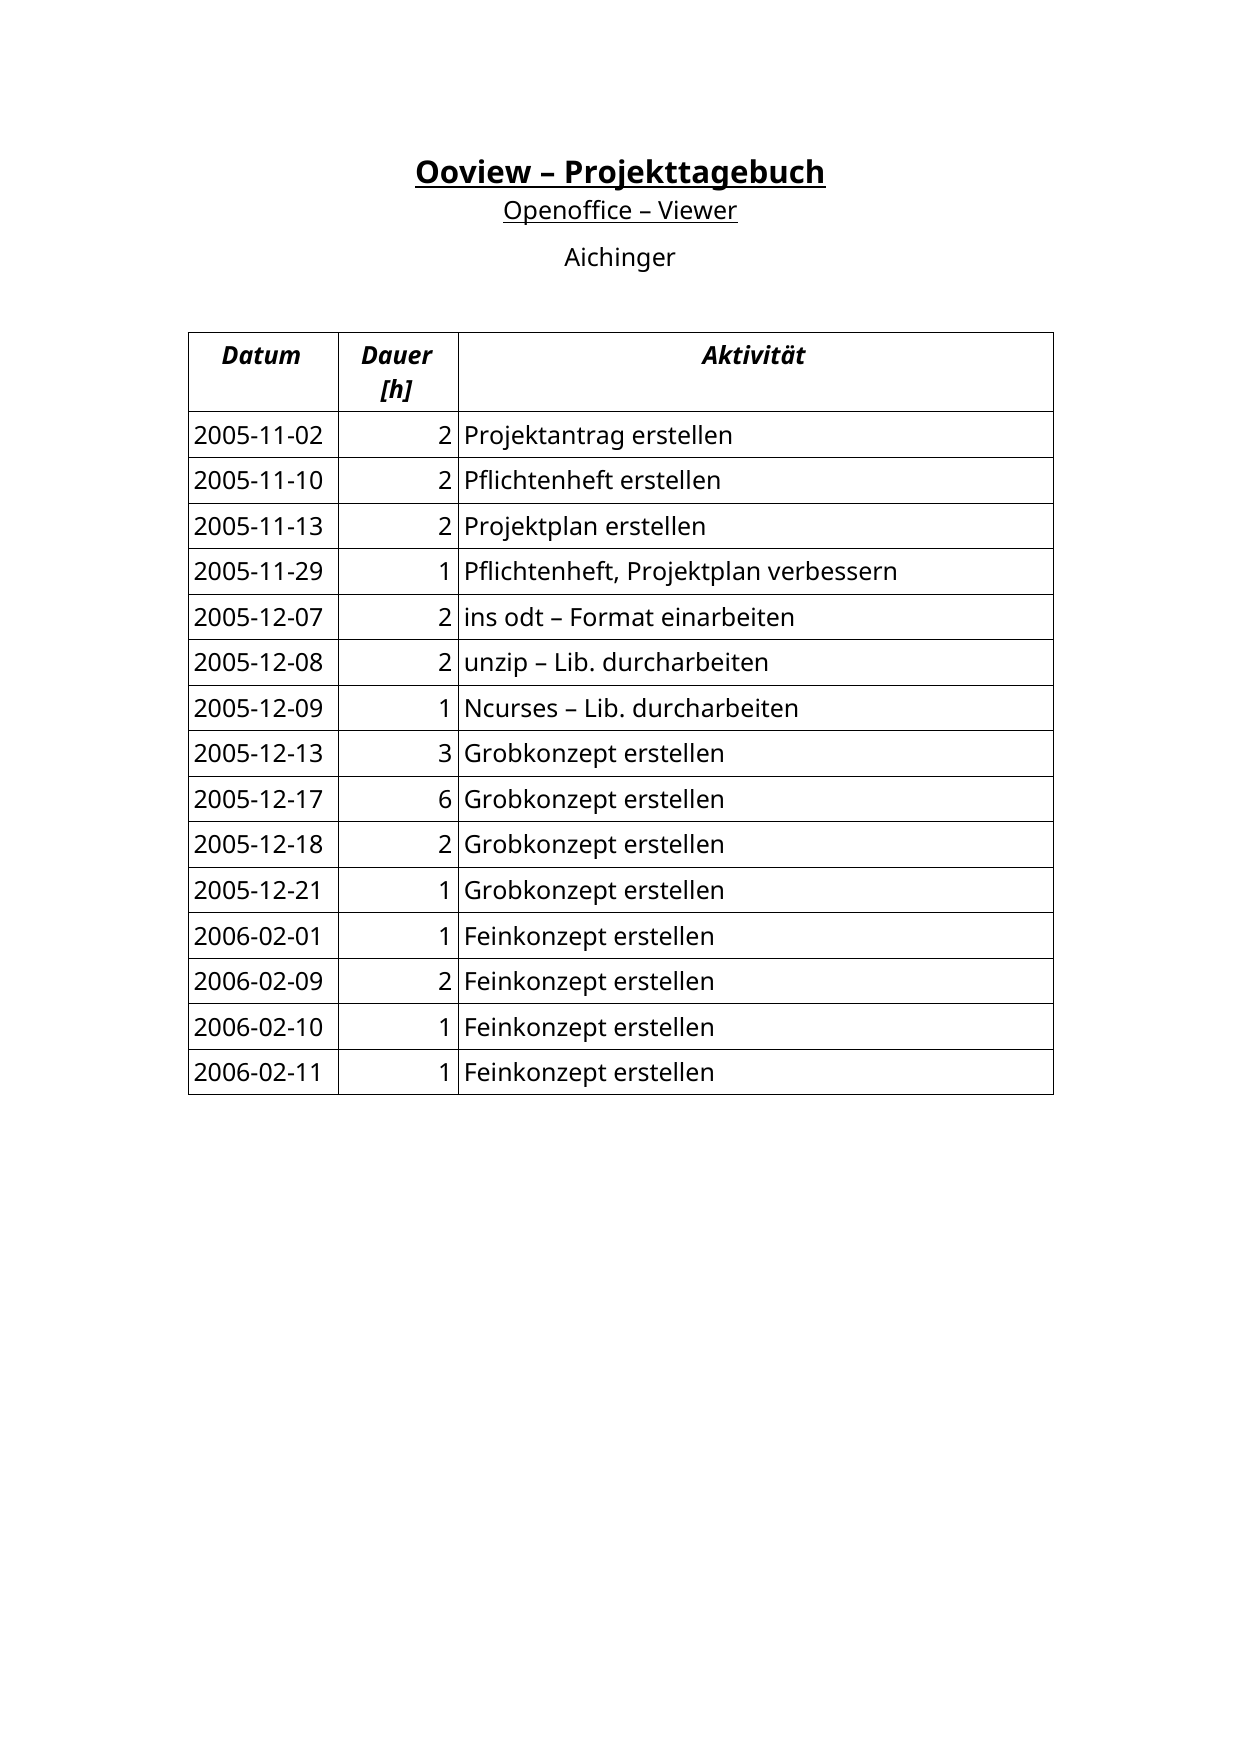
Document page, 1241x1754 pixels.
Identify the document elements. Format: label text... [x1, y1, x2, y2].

table_cell 2005-12-07 [189, 595, 338, 639]
table_cell 1 [339, 913, 458, 958]
table_cell 1 [339, 868, 458, 912]
table_cell 2005-11-02 [189, 412, 338, 457]
table_cell Feinkonzept erstellen [459, 1004, 1053, 1049]
table_cell Pflichtenheft erstellen [459, 458, 1053, 503]
table_cell 2005-11-13 [189, 504, 338, 548]
table_cell 1 [339, 549, 458, 594]
table_cell Feinkonzept erstellen [459, 959, 1053, 1003]
table_header Datum [189, 333, 338, 411]
table_cell 1 [339, 1050, 458, 1094]
table_cell Feinkonzept erstellen [459, 913, 1053, 958]
table_cell 2005-12-08 [189, 640, 338, 685]
table_cell Grobkonzept erstellen [459, 731, 1053, 776]
text Ooview – Projekttagebuch Openoffice – Viewer [187, 150, 1053, 227]
table_cell 2 [339, 640, 458, 685]
table_cell Projektplan erstellen [459, 504, 1053, 548]
table_header Aktivität [459, 333, 1053, 411]
table_cell Grobkonzept erstellen [459, 777, 1053, 821]
table_cell 2005-12-13 [189, 731, 338, 776]
table_cell 6 [339, 777, 458, 821]
table_cell 1 [339, 686, 458, 730]
table_cell 2 [339, 412, 458, 457]
table_cell 1 [339, 1004, 458, 1049]
table_cell 2 [339, 595, 458, 639]
table_cell 2006-02-10 [189, 1004, 338, 1049]
table_cell 2006-02-09 [189, 959, 338, 1003]
table_cell 2 [339, 822, 458, 867]
table_cell 2 [339, 458, 458, 503]
table_cell Projektantrag erstellen [459, 412, 1053, 457]
table_cell 2 [339, 504, 458, 548]
table_cell 2006-02-11 [189, 1050, 338, 1094]
table_cell 2 [339, 959, 458, 1003]
table_cell unzip – Lib. durcharbeiten [459, 640, 1053, 685]
table_cell Ncurses – Lib. durcharbeiten [459, 686, 1053, 730]
table_cell 3 [339, 731, 458, 776]
table_cell Grobkonzept erstellen [459, 822, 1053, 867]
table_cell 2005-12-17 [189, 777, 338, 821]
table_cell 2006-02-01 [189, 913, 338, 958]
table_cell Grobkonzept erstellen [459, 868, 1053, 912]
table_cell 2005-12-18 [189, 822, 338, 867]
table_cell 2005-11-10 [189, 458, 338, 503]
text Aichinger [187, 239, 1053, 273]
table_cell Pflichtenheft, Projektplan verbessern [459, 549, 1053, 594]
table_cell Feinkonzept erstellen [459, 1050, 1053, 1094]
table_header Dauer [h] [339, 333, 458, 411]
table_cell 2005-11-29 [189, 549, 338, 594]
table_cell 2005-12-09 [189, 686, 338, 730]
table_cell 2005-12-21 [189, 868, 338, 912]
table_cell ins odt – Format einarbeiten [459, 595, 1053, 639]
